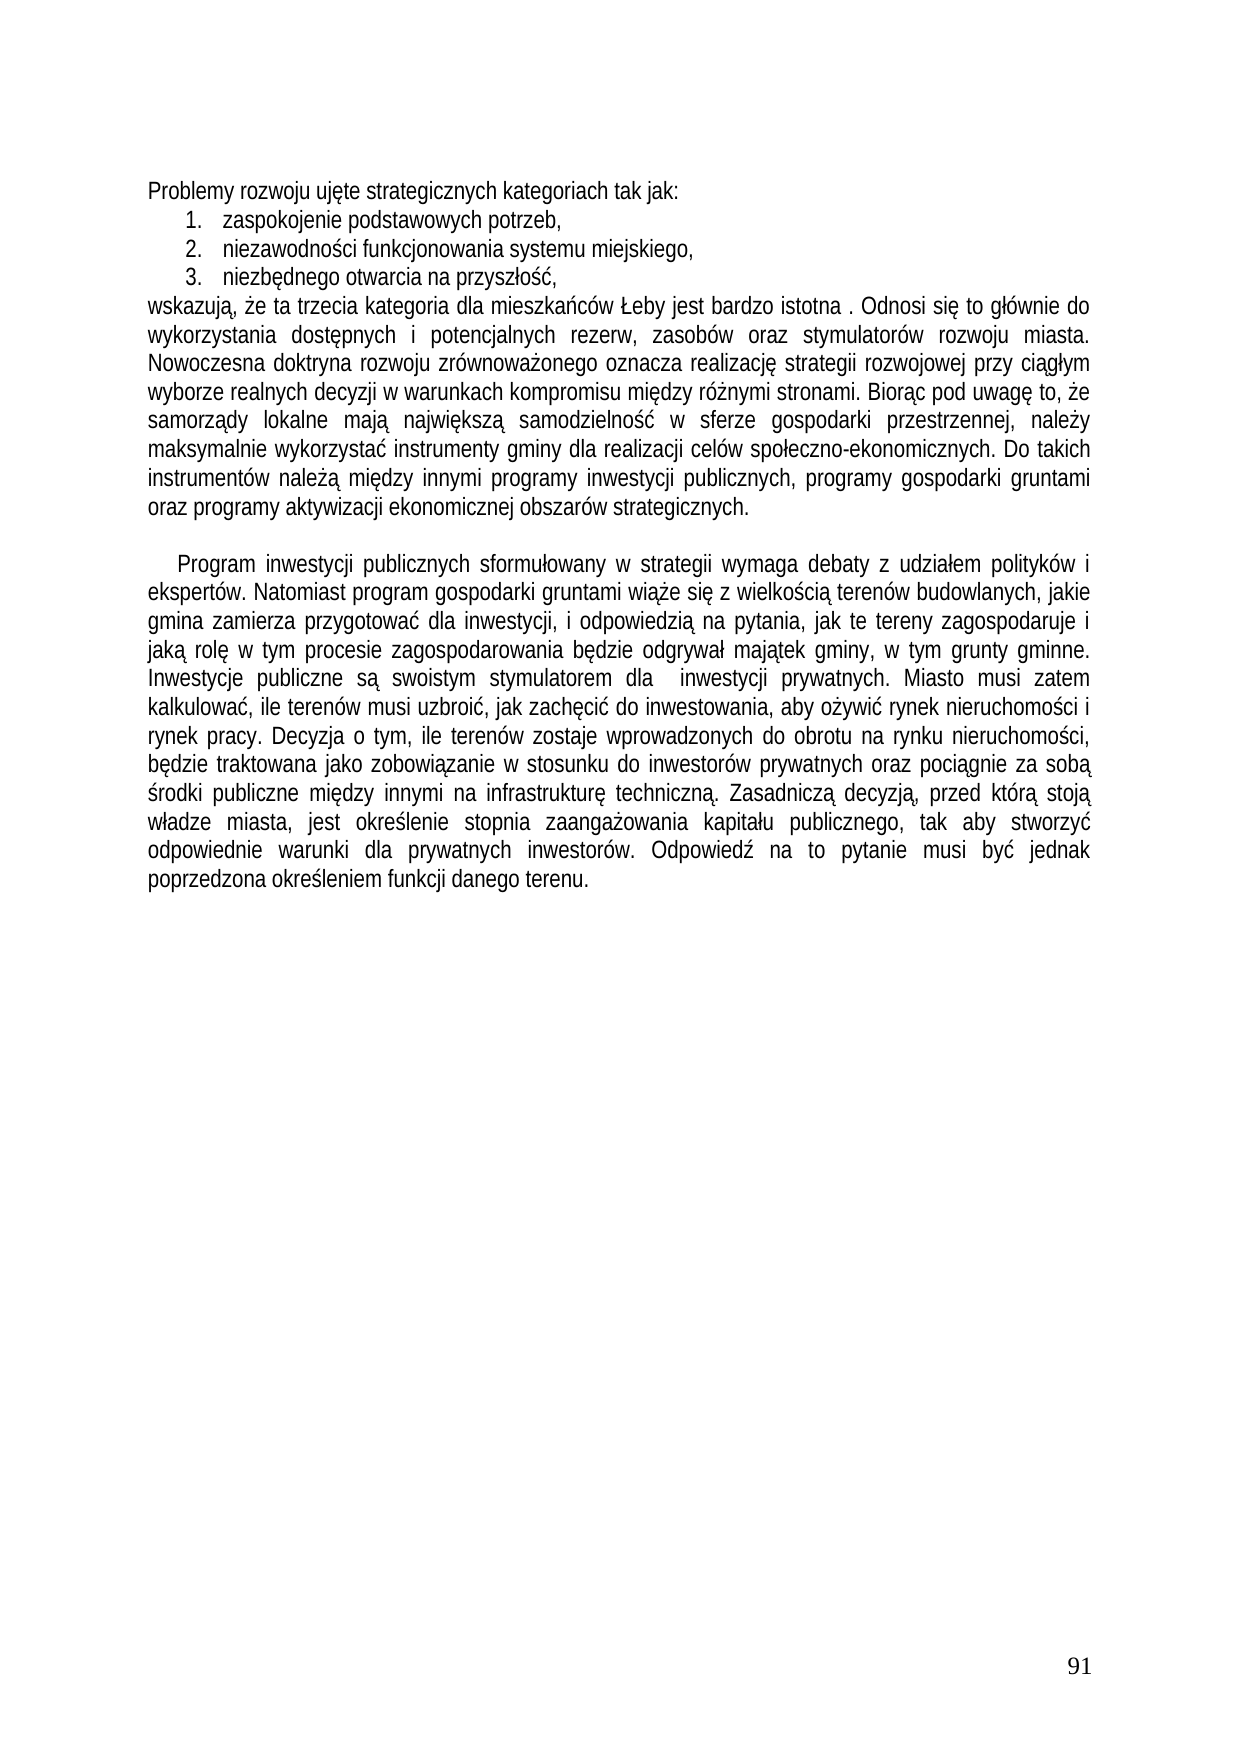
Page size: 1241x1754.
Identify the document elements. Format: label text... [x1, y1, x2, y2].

list zaspokojenie podstawowych potrzeb, [185, 205, 1092, 234]
list niezawodności funkcjonowania systemu miejskiego, [185, 234, 1092, 262]
text Problemy rozwoju ujęte strategicznych kategoriach tak jak: [148, 176, 1092, 205]
text Program inwestycji publicznych sformułowany w strategii wymaga debaty z udziałem polityków i ekspertów. Natomiast program gospodarki gruntami wiąże się z wielkością terenów budowlanych, jakie gmina zamierza przygotować dla inwestycji, i odpowiedzią na pytania, jak te tereny zagospodaruje i jaką rolę w tym procesie zagospodarowania będzie odgrywał majątek gminy, w tym grunty gminne. Inwestycje publiczne są swoistym stymulatorem dla inwestycji prywatnych. Miasto musi zatem kalkulować, ile terenów musi uzbroić, jak zachęcić do inwestowania, aby ożywić rynek nieruchomości i rynek pracy. Decyzja o tym, ile terenów zostaje wprowadzonych do obrotu na rynku nieruchomości, będzie traktowana jako zobowiązanie w stosunku do inwestorów prywatnych oraz pociągnie za sobą środki publiczne między innymi na infrastrukturę techniczną. Zasadniczą decyzją, przed którą stoją władze miasta, jest określenie stopnia zaangażowania kapitału publicznego, tak aby stworzyć odpowiednie warunki dla prywatnych inwestorów. Odpowiedź na to pytanie musi być jednak poprzedzona określeniem funkcji danego terenu. [148, 549, 1092, 892]
text wskazują, że ta trzecia kategoria dla mieszkańców Łeby jest bardzo istotna . Odnosi się to głównie do wykorzystania dostępnych i potencjalnych rezerw, zasobów oraz stymulatorów rozwoju miasta. Nowoczesna doktryna rozwoju zrównoważonego oznacza realizację strategii rozwojowej przy ciągłym wyborze realnych decyzji w warunkach kompromisu między różnymi stronami. Biorąc pod uwagę to, że samorządy lokalne mają największą samodzielność w sferze gospodarki przestrzennej, należy maksymalnie wykorzystać instrumenty gminy dla realizacji celów społeczno-ekonomicznych. Do takich instrumentów należą między innymi programy inwestycji publicznych, programy gospodarki gruntami oraz programy aktywizacji ekonomicznej obszarów strategicznych. [148, 291, 1092, 520]
list niezbędnego otwarcia na przyszłość, [185, 262, 1092, 291]
